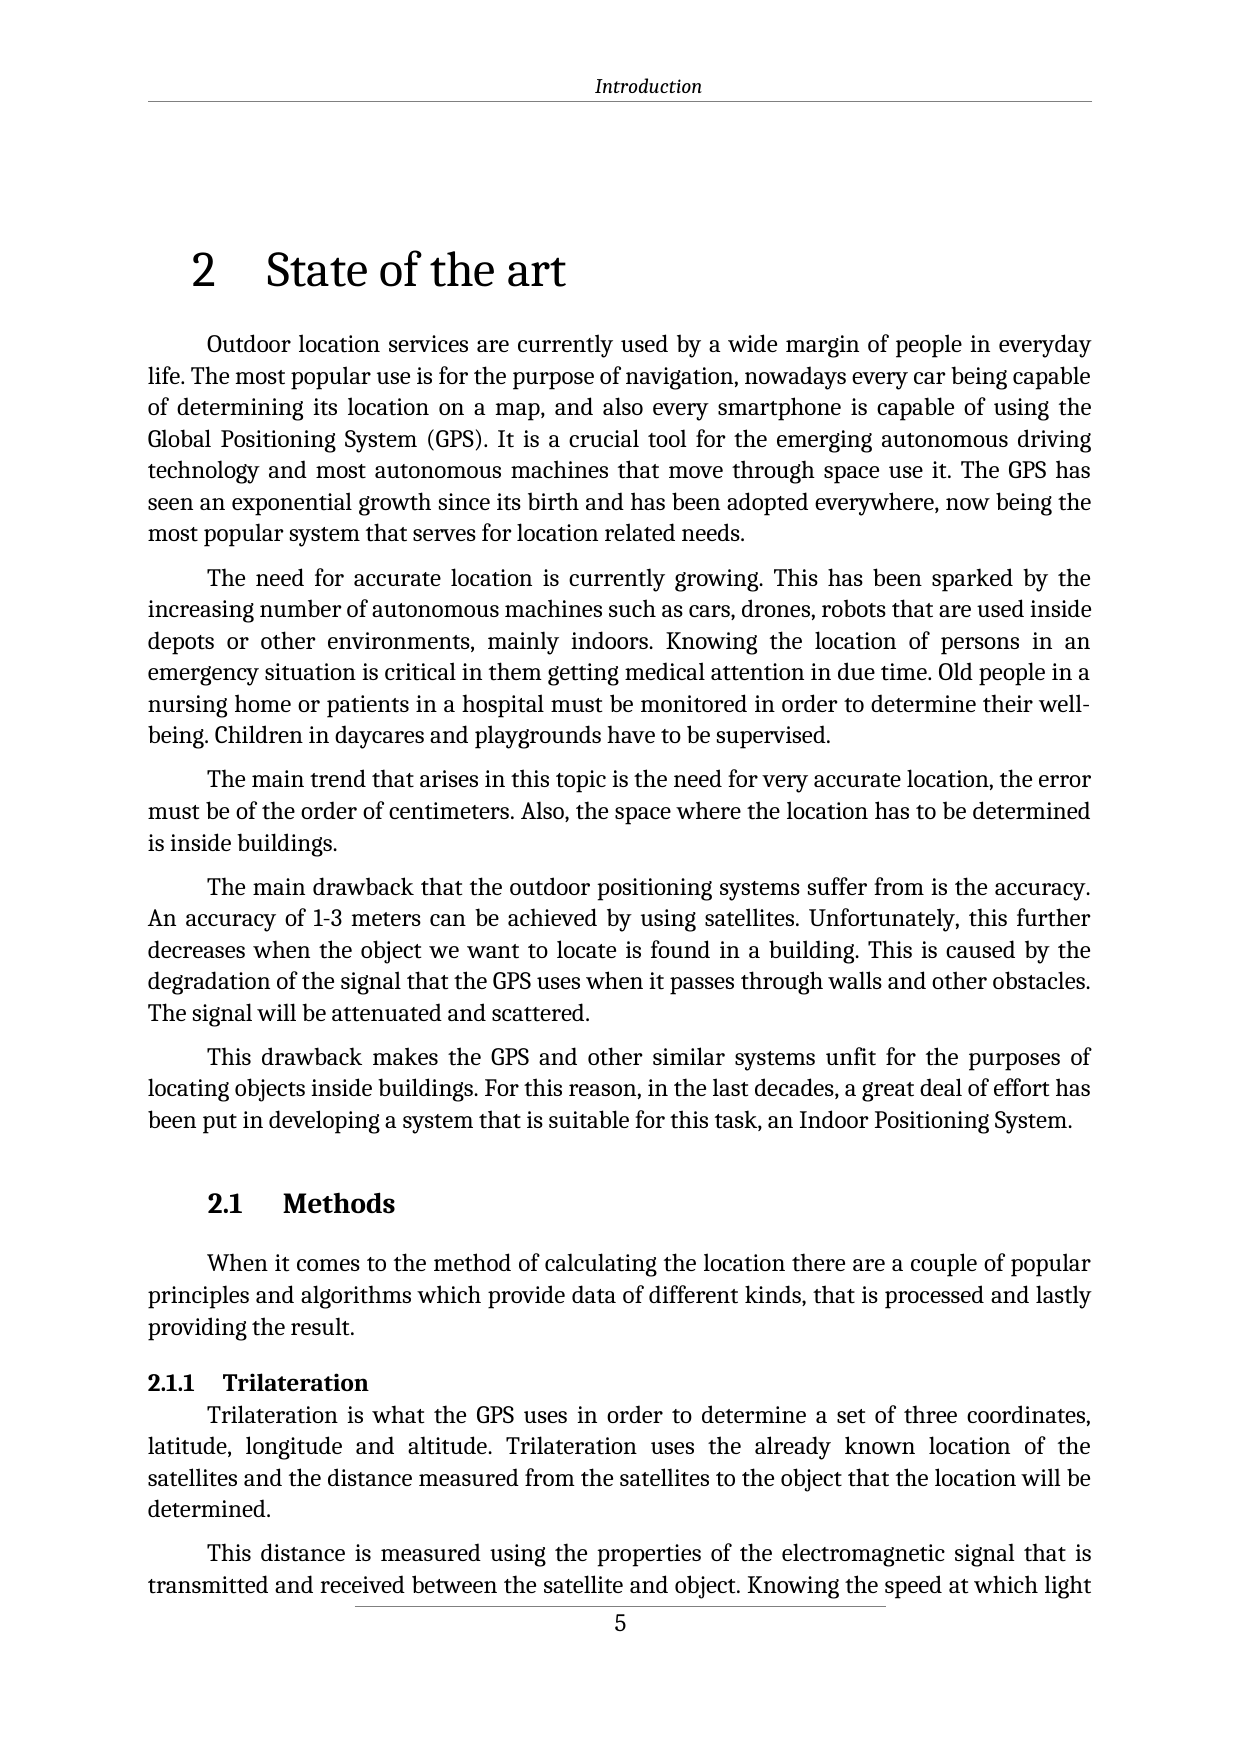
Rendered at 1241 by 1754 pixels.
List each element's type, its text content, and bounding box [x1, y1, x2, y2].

text The main drawback that the outdoor positioning systems suffer from is the accuracy. An accuracy of 1-3 meters can be achieved by using satellites. Unfortunately, this further decreases when the object we want to locate is found in a building. This is caused by the degradation of the signal that the GPS uses when it passes through walls and other obstacles. The signal will be attenuated and scattered. [148, 872, 1092, 1027]
text This drawback makes the GPS and other similar systems unfit for the purposes of locating objects inside buildings. For this reason, in the last decades, a great deal of effort has been put in developing a system that is suitable for this task, an Indoor Positioning System. [148, 1043, 1092, 1135]
text Trilateration is what the GPS uses in order to determine a set of three coordinates, latitude, longitude and altitude. Trilateration uses the already known location of the satellites and the distance measured from the satellites to the object that the location will be determined. [148, 1401, 1092, 1524]
subtitle Trilateration [148, 1369, 1092, 1398]
subtitle State of the art [193, 242, 1092, 299]
text Outdoor location services are currently used by a wide margin of people in everyday life. The most popular use is for the purpose of navigation, nowadays every car being capable of determining its location on a map, and also every smartphone is capable of using the Global Positioning System (GPS). It is a crucial tool for the emerging autonomous driving technology and most autonomous machines that move through space use it. The GPS has seen an exponential growth since its birth and has been adopted everywhere, now being the most popular system that serves for location related needs. [148, 330, 1092, 548]
text The main trend that arises in this topic is the need for very accurate location, the error must be of the order of centimeters. Also, the space where the location has to be determined is inside buildings. [148, 765, 1092, 857]
subtitle Methods [208, 1187, 1092, 1221]
text When it comes to the method of calculating the location there are a couple of popular principles and algorithms which provide data of different kinds, that is processed and lastly providing the result. [148, 1249, 1092, 1341]
text This distance is measured using the properties of the electromagnetic signal that is transmitted and received between the satellite and object. Knowing the speed at which light [148, 1539, 1092, 1600]
text The need for accurate location is currently growing. This has been sparked by the increasing number of autonomous machines such as cars, drones, robots that are used inside depots or other environments, mainly indoors. Knowing the location of persons in an emergency situation is critical in them getting medical attention in due time. Old people in a nursing home or patients in a hospital must be monitored in order to determine their well-being. Children in daycares and playgrounds have to be supervised. [148, 563, 1092, 750]
